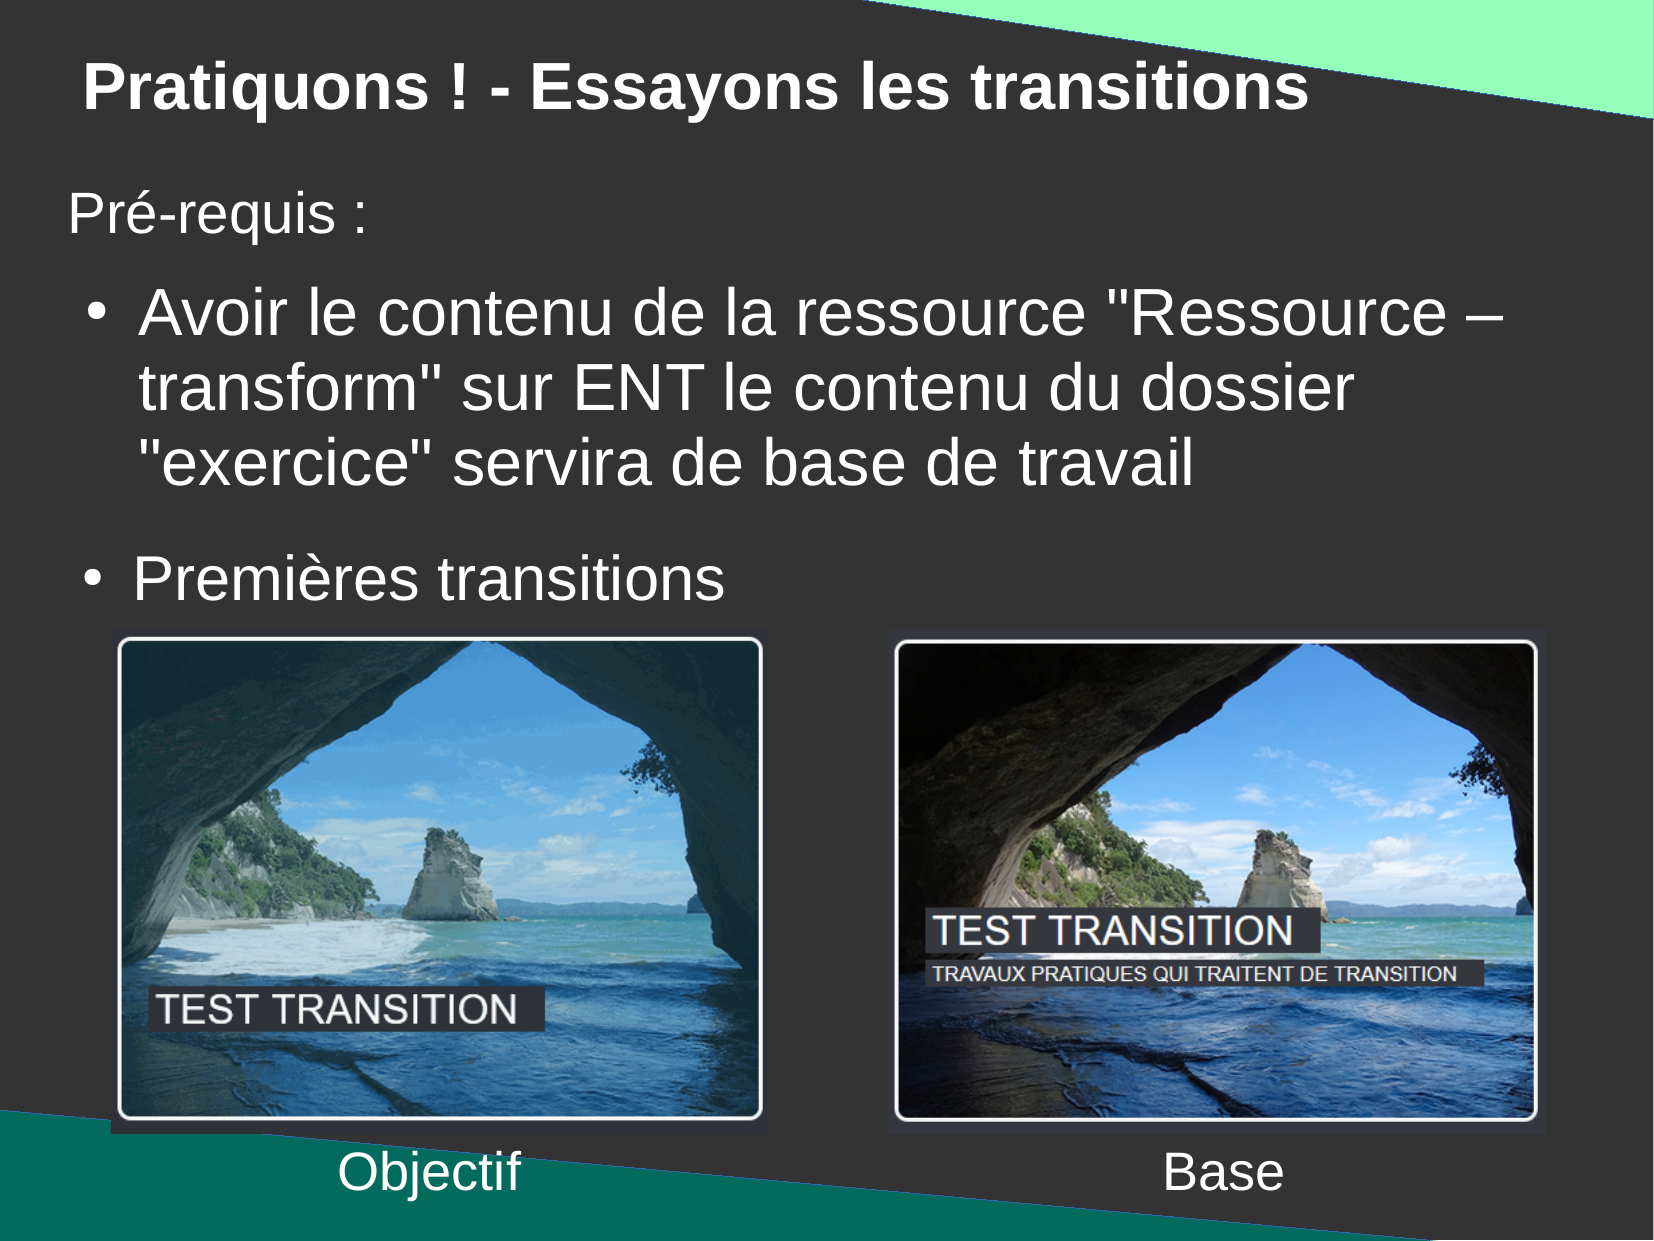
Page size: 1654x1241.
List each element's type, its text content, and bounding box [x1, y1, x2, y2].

list Pré-requis : Avoir le contenu de la ressource "Ressource – transform" sur ENT le contenu du dossier "exercice" servira de base de travail [67, 180, 1607, 520]
picture [111, 629, 767, 1134]
text_box [863, 0, 1654, 120]
title Pratiquons ! - Essayons les transitions [82, 49, 1630, 199]
title Base [1086, 1141, 1362, 1217]
list Premières transitions [64, 543, 1589, 615]
picture [888, 629, 1546, 1134]
title Objectif [291, 1141, 567, 1217]
